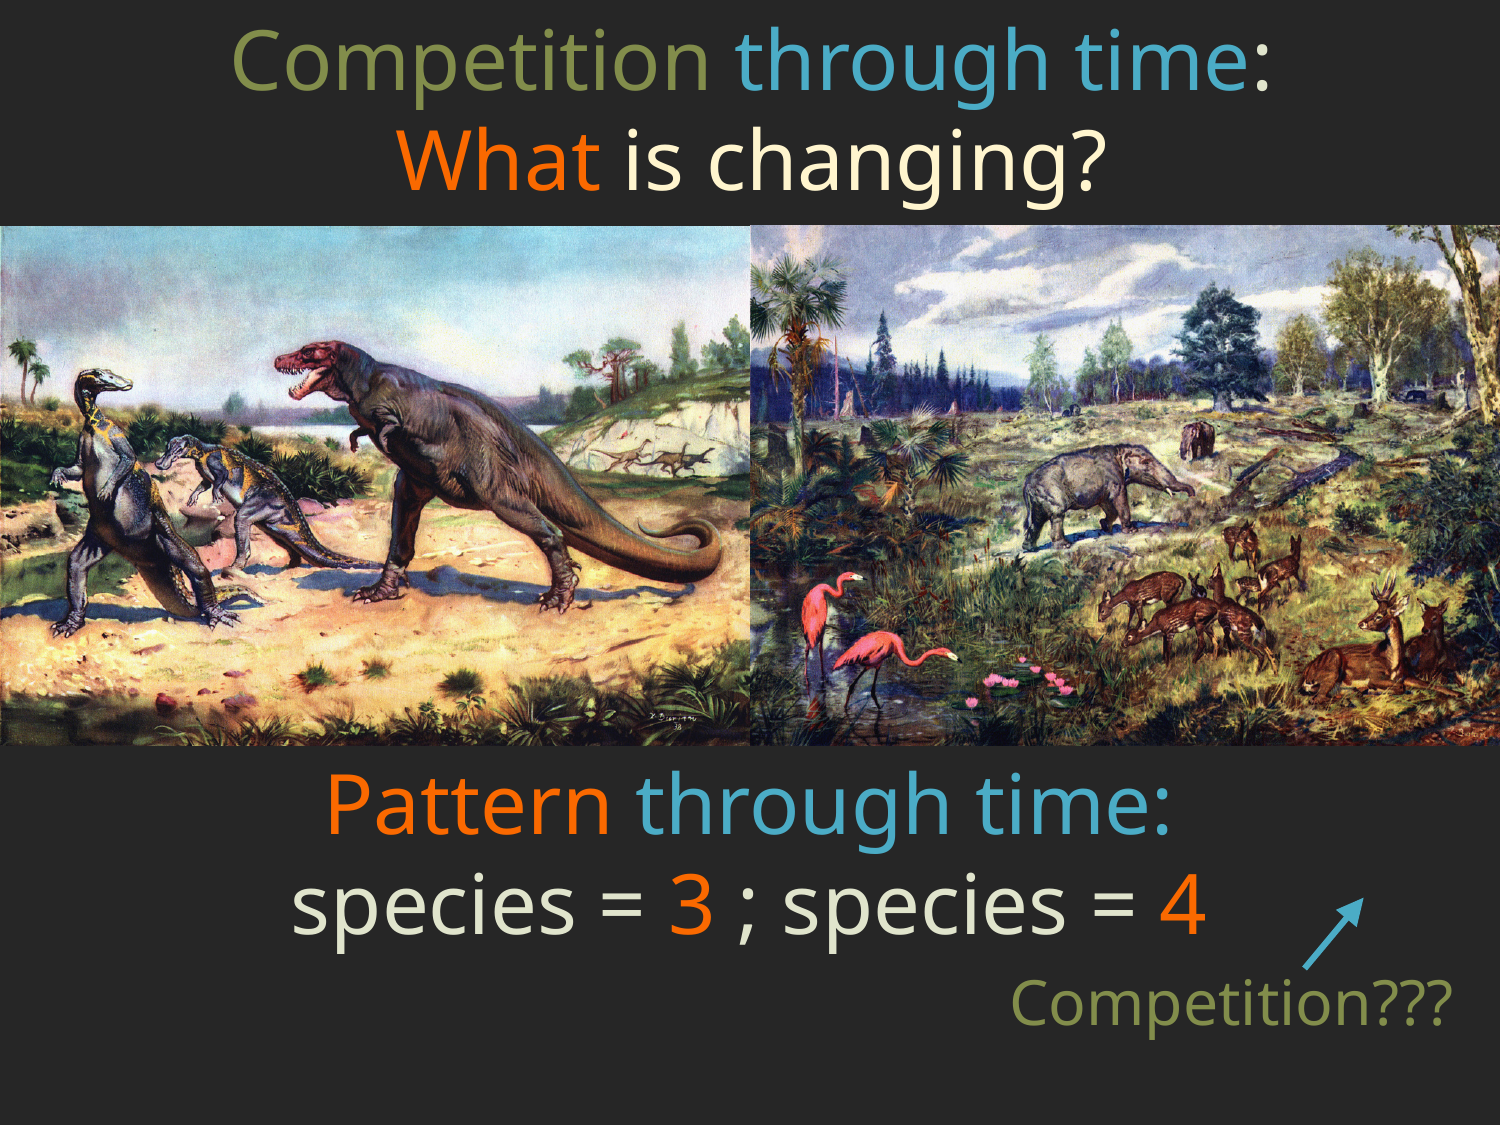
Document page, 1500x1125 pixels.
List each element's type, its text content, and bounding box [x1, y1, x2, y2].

text_box Competition??? [994, 955, 1470, 1045]
text_box Pattern through time: species = 3 ; species = 4 [276, 744, 1222, 959]
text_box Competition through time: What is changing? [214, 0, 1289, 215]
picture [0, 225, 1500, 746]
